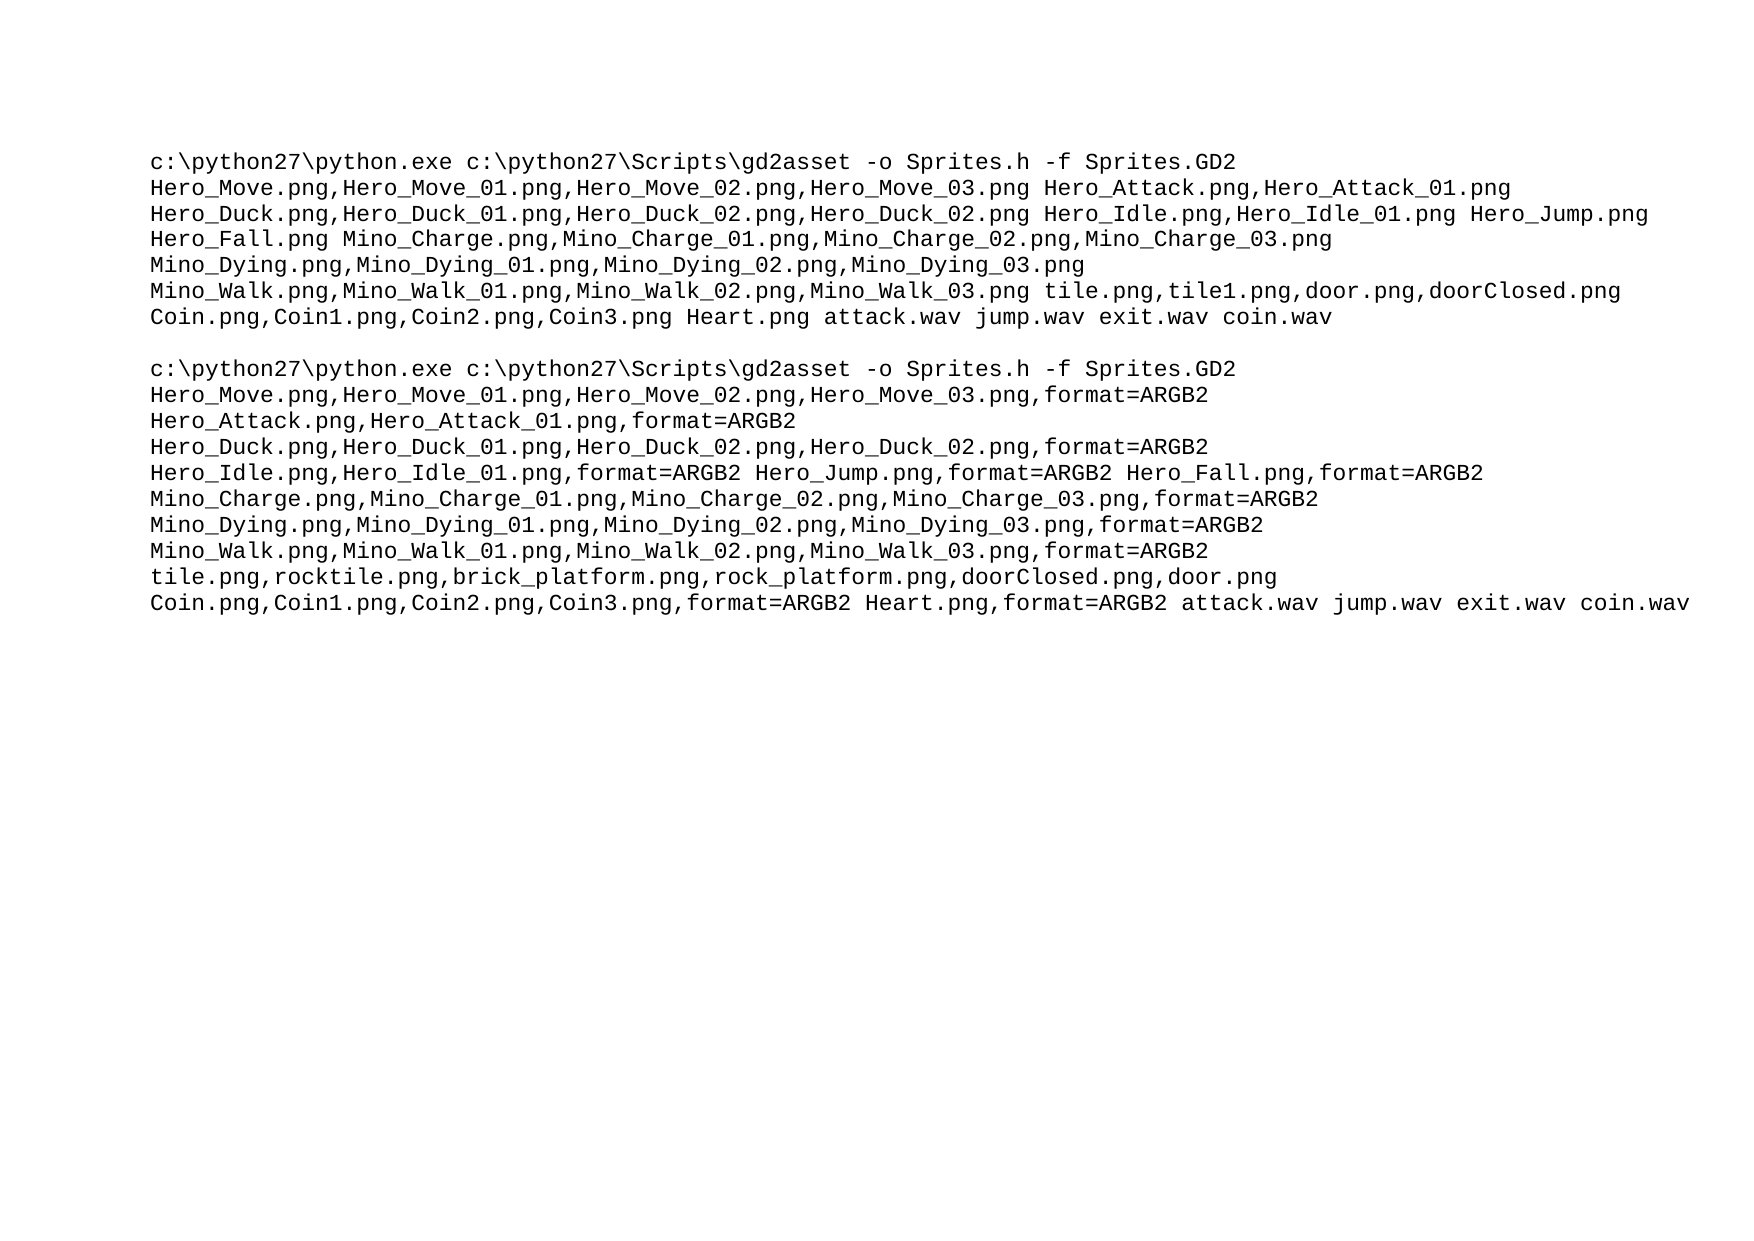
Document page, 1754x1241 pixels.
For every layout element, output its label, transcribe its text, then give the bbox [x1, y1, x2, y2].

text c:\python27\python.exe c:\python27\Scripts\gd2asset -o Sprites.h -f Sprites.GD2 Hero_Move.png,Hero_Move_01.png,Hero_Move_02.png,Hero_Move_03.png Hero_Attack.png,Hero_Attack_01.png Hero_Duck.png,Hero_Duck_01.png,Hero_Duck_02.png,Hero_Duck_02.png Hero_Idle.png,Hero_Idle_01.png Hero_Jump.png Hero_Fall.png Mino_Charge.png,Mino_Charge_01.png,Mino_Charge_02.png,Mino_Charge_03.png Mino_Dying.png,Mino_Dying_01.png,Mino_Dying_02.png,Mino_Dying_03.png Mino_Walk.png,Mino_Walk_01.png,Mino_Walk_02.png,Mino_Walk_03.png tile.png,tile1.png,door.png,doorClosed.png Coin.png,Coin1.png,Coin2.png,Coin3.png Heart.png attack.wav jump.wav exit.wav coin.wav [150, 150, 1754, 332]
text c:\python27\python.exe c:\python27\Scripts\gd2asset -o Sprites.h -f Sprites.GD2 Hero_Move.png,Hero_Move_01.png,Hero_Move_02.png,Hero_Move_03.png,format=ARGB2 Hero_Attack.png,Hero_Attack_01.png,format=ARGB2 Hero_Duck.png,Hero_Duck_01.png,Hero_Duck_02.png,Hero_Duck_02.png,format=ARGB2 Hero_Idle.png,Hero_Idle_01.png,format=ARGB2 Hero_Jump.png,format=ARGB2 Hero_Fall.png,format=ARGB2 Mino_Charge.png,Mino_Charge_01.png,Mino_Charge_02.png,Mino_Charge_03.png,format=ARGB2 Mino_Dying.png,Mino_Dying_01.png,Mino_Dying_02.png,Mino_Dying_03.png,format=ARGB2 Mino_Walk.png,Mino_Walk_01.png,Mino_Walk_02.png,Mino_Walk_03.png,format=ARGB2 tile.png,rocktile.png,brick_platform.png,rock_platform.png,doorClosed.png,door.png Coin.png,Coin1.png,Coin2.png,Coin3.png,format=ARGB2 Heart.png,format=ARGB2 attack.wav jump.wav exit.wav coin.wav [150, 357, 1754, 617]
